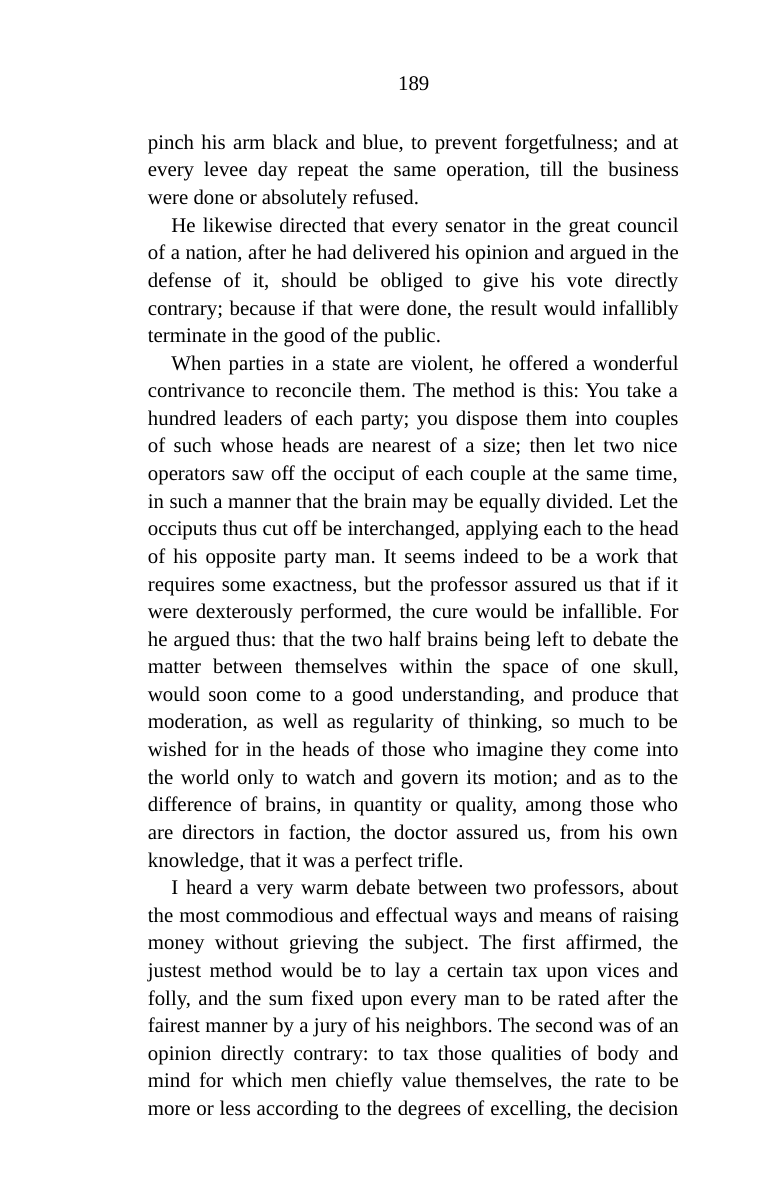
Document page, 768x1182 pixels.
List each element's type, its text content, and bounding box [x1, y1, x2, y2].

text When parties in a state are violent, he offered a wonderful contrivance to reconcile them. The method is this: You take a hundred leaders of each party; you dispose them into couples of such whose heads are nearest of a size; then let two nice operators saw off the occiput of each couple at the same time, in such a manner that the brain may be equally divided. Let the occiputs thus cut off be interchanged, applying each to the head of his opposite party man. It seems indeed to be a work that requires some exactness, but the professor assured us that if it were dexterously performed, the cure would be infallible. For he argued thus: that the two half brains being left to debate the matter between themselves within the space of one skull, would soon come to a good understanding, and produce that moderation, as well as regularity of thinking, so much to be wished for in the heads of those who imagine they come into the world only to watch and govern its motion; and as to the difference of brains, in quantity or quality, among those who are directors in faction, the doctor assured us, from his own knowledge, that it was a perfect trifle. [148, 351, 679, 872]
text I heard a very warm debate between two professors, about the most commodious and effectual ways and means of raising money without grieving the subject. The first affirmed, the justest method would be to lay a certain tax upon vices and folly, and the sum fixed upon every man to be rated after the fairest manner by a jury of his neighbors. The second was of an opinion directly contrary: to tax those qualities of body and mind for which men chiefly value themselves, the rate to be more or less according to the degrees of excelling, the decision [148, 875, 679, 1120]
text pinch his arm black and blue, to prevent forgetfulness; and at every levee day repeat the same operation, till the business were done or absolutely refused. [148, 130, 679, 209]
text He likewise directed that every senator in the great council of a nation, after he had delivered his opinion and argued in the defense of it, should be obliged to give his vote directly contrary; because if that were done, the result would infallibly terminate in the good of the public. [148, 213, 679, 347]
